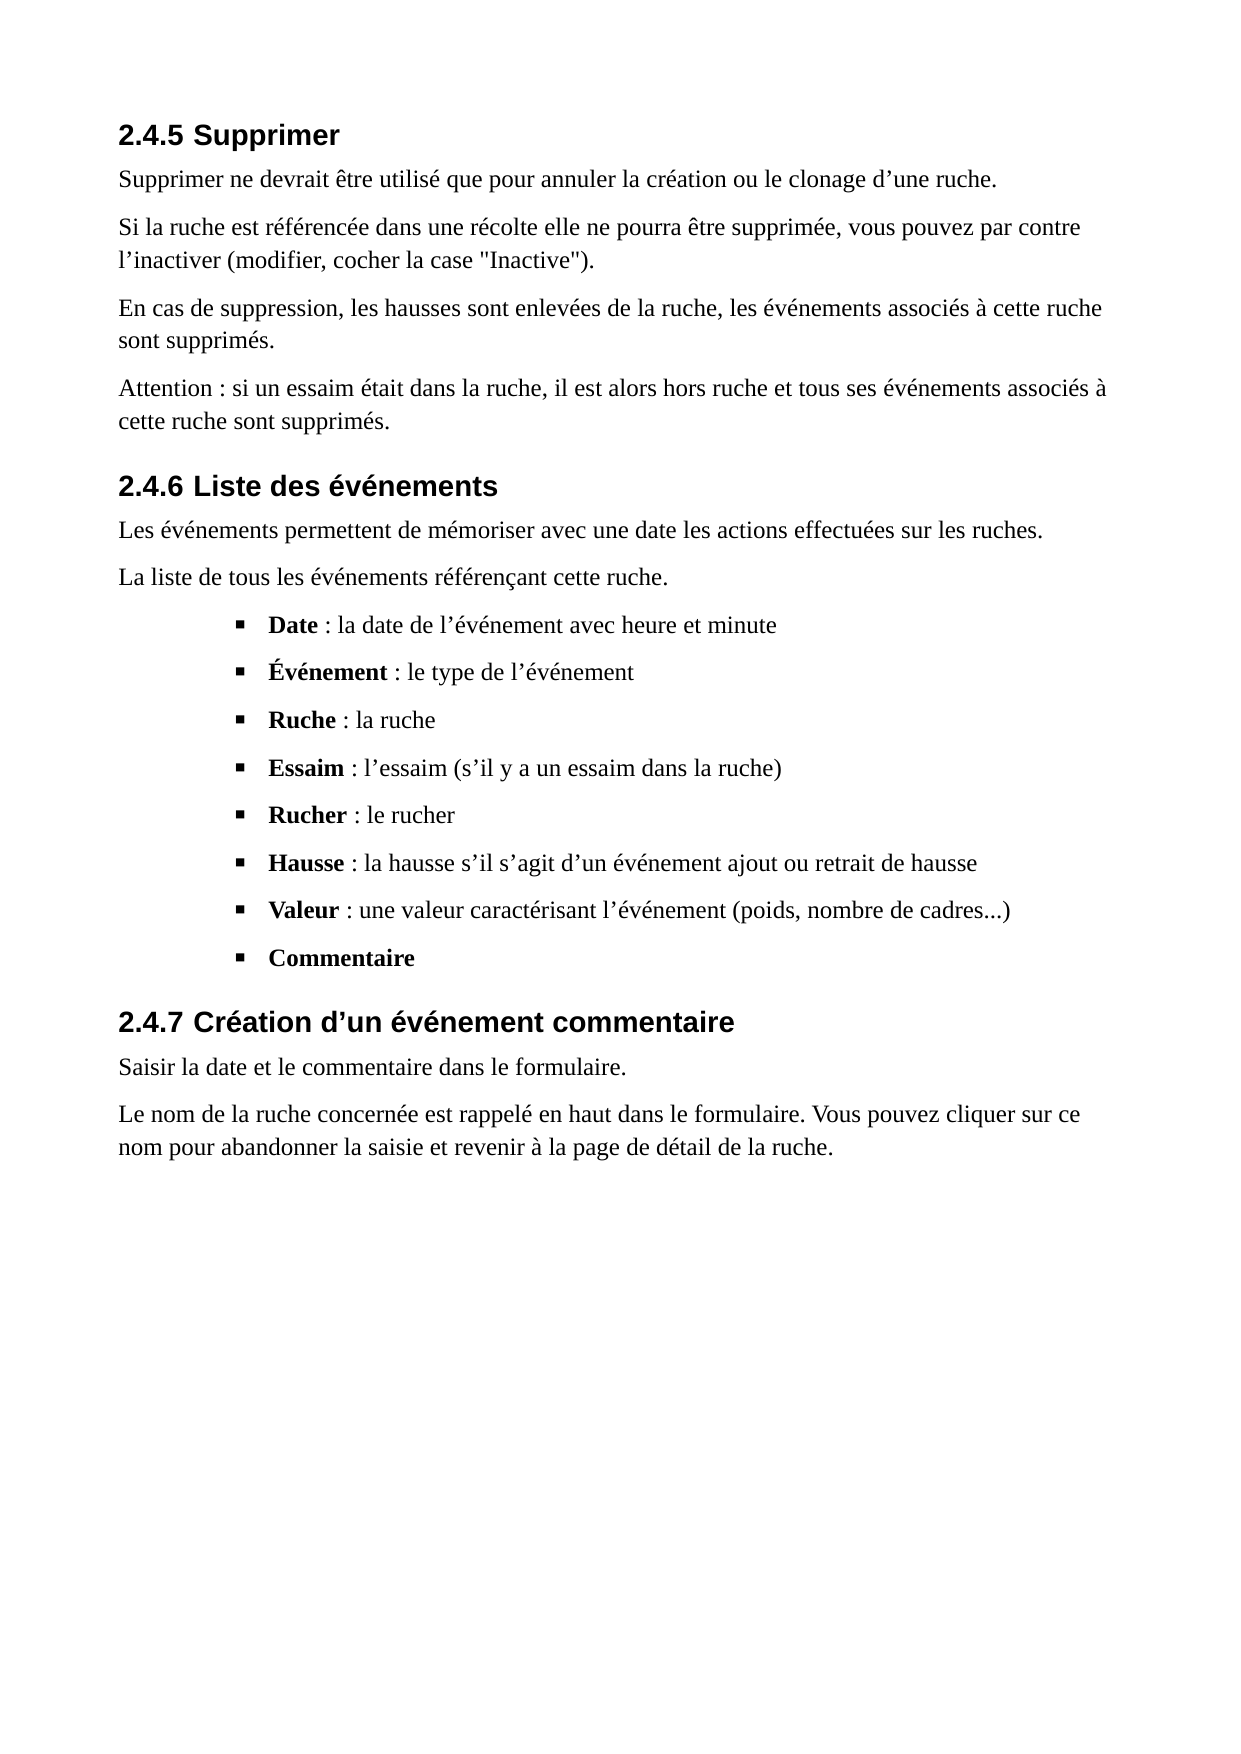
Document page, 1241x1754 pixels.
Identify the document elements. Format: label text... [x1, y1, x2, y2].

text En cas de suppression, les hausses sont enlevées de la ruche, les événements associés à cette ruche sont supprimés. [118, 293, 1122, 354]
list Hausse : la hausse s’il s’agit d’un événement ajout ou retrait de hausse [231, 848, 1122, 877]
list Événement : le type de l’événement [231, 657, 1122, 686]
subtitle Liste des événements [118, 468, 1122, 502]
text Saisir la date et le commentaire dans le formulaire. [118, 1052, 1122, 1080]
list Commentaire [231, 943, 1122, 972]
list Valeur : une valeur caractérisant l’événement (poids, nombre de cadres...) [231, 896, 1122, 924]
text Le nom de la ruche concernée est rappelé en haut dans le formulaire. Vous pouvez cliquer sur ce nom pour abandonner la saisie et revenir à la page de détail de la ruche. [118, 1099, 1122, 1161]
list Essaim : l’essaim (s’il y a un essaim dans la ruche) [231, 753, 1122, 781]
subtitle Supprimer [118, 118, 1122, 152]
subtitle Création d’un événement commentaire [118, 1005, 1122, 1039]
text Attention : si un essaim était dans la ruche, il est alors hors ruche et tous ses événements associés à cette ruche sont supprimés. [118, 373, 1122, 435]
text Si la ruche est référencée dans une récolte elle ne pourra être supprimée, vous pouvez par contre l’inactiver (modifier, cocher la case "Inactive"). [118, 212, 1122, 274]
list Ruche : la ruche [231, 705, 1122, 734]
text Les événements permettent de mémoriser avec une date les actions effectuées sur les ruches. [118, 515, 1122, 543]
list Rucher : le rucher [231, 800, 1122, 829]
list Date : la date de l’événement avec heure et minute [231, 610, 1122, 639]
text Supprimer ne devrait être utilisé que pour annuler la création ou le clonage d’une ruche. [118, 164, 1122, 193]
text La liste de tous les événements référençant cette ruche. [118, 562, 1122, 591]
